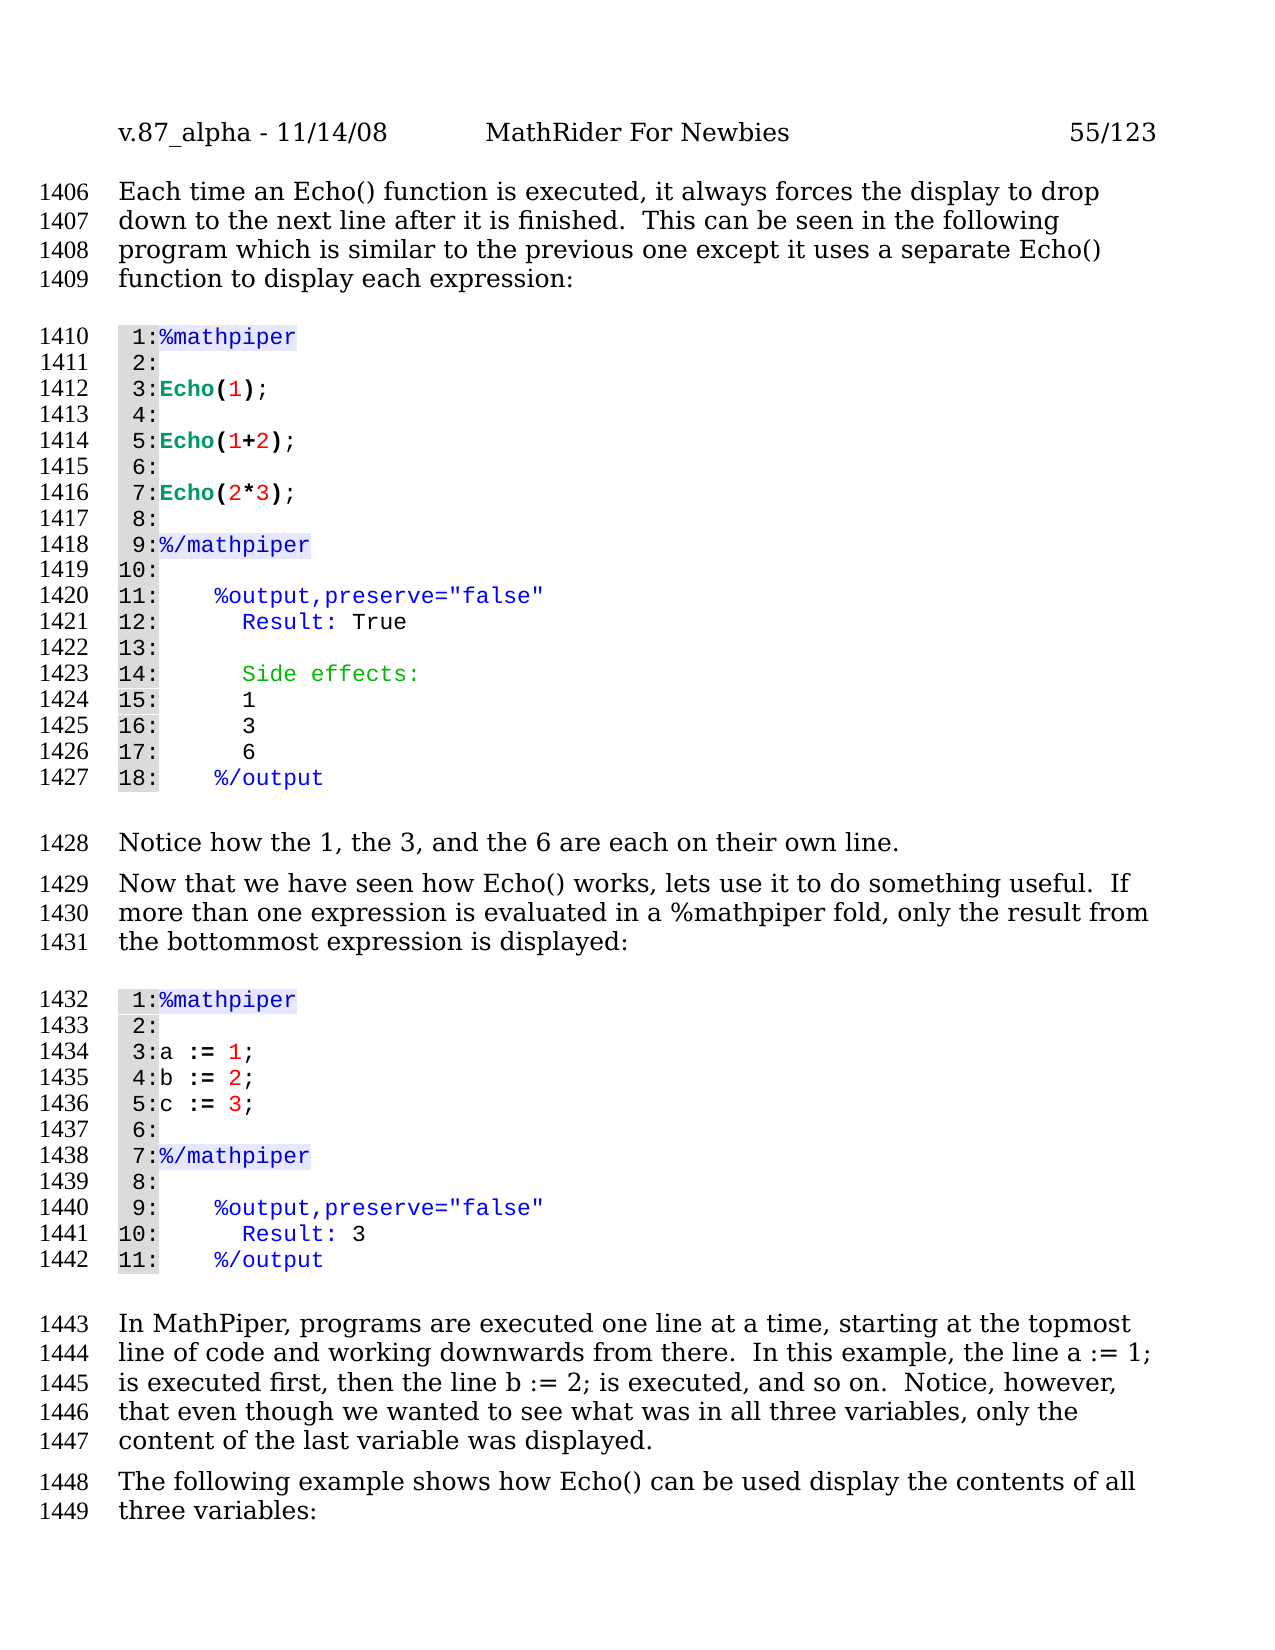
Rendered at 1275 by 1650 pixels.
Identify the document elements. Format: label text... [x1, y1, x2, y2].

text 5:Echo(1+2); [118, 429, 1157, 455]
text 2: [118, 351, 1157, 377]
text 18: %/output [118, 766, 1157, 792]
text 6: [118, 455, 1157, 481]
text Notice how the 1, the 3, and the 6 are each on their own line. [118, 828, 1157, 857]
text 7:%/mathpiper [118, 1144, 1157, 1170]
text 12: Result: True [118, 611, 1157, 637]
text 16: 3 [118, 714, 1157, 740]
text 11: %output,preserve="false" [118, 585, 1157, 611]
text 15: 1 [118, 688, 1157, 714]
text 10: [118, 559, 1157, 585]
text 3:Echo(1); [118, 377, 1157, 403]
text Now that we have seen how Echo() works, lets use it to do something useful. If more than one expression is evaluated in a %mathpiper fold, only the result from the bottommost expression is displayed: [118, 869, 1157, 957]
text The following example shows how Echo() can be used display the contents of all three variables: [118, 1467, 1157, 1526]
text 8: [118, 507, 1157, 533]
text 11: %/output [118, 1248, 1157, 1274]
text 9:%/mathpiper [118, 533, 1157, 559]
text 3:a := 1; [118, 1040, 1157, 1066]
text 17: 6 [118, 740, 1157, 766]
text In MathPiper, programs are executed one line at a time, starting at the topmost line of code and working downwards from there. In this example, the line a := 1; is executed first, then the line b := 2; is executed, and so on. Notice, however, that even though we wanted to see what was in all three variables, only the content of the last variable was displayed. [118, 1309, 1157, 1455]
text Each time an Echo() function is executed, it always forces the display to drop down to the next line after it is finished. This can be seen in the following program which is similar to the previous one except it uses a separate Echo() function to display each expression: [118, 177, 1157, 293]
text 4: [118, 403, 1157, 429]
text 9: %output,preserve="false" [118, 1196, 1157, 1222]
text 2: [118, 1014, 1157, 1040]
text 6: [118, 1118, 1157, 1144]
text 1:%mathpiper [118, 325, 1157, 351]
text 10: Result: 3 [118, 1222, 1157, 1248]
text 8: [118, 1170, 1157, 1196]
text 5:c := 3; [118, 1092, 1157, 1118]
text 4:b := 2; [118, 1066, 1157, 1092]
text 13: [118, 637, 1157, 663]
text 7:Echo(2*3); [118, 481, 1157, 507]
text 14: Side effects: [118, 663, 1157, 688]
text 1:%mathpiper [118, 988, 1157, 1014]
